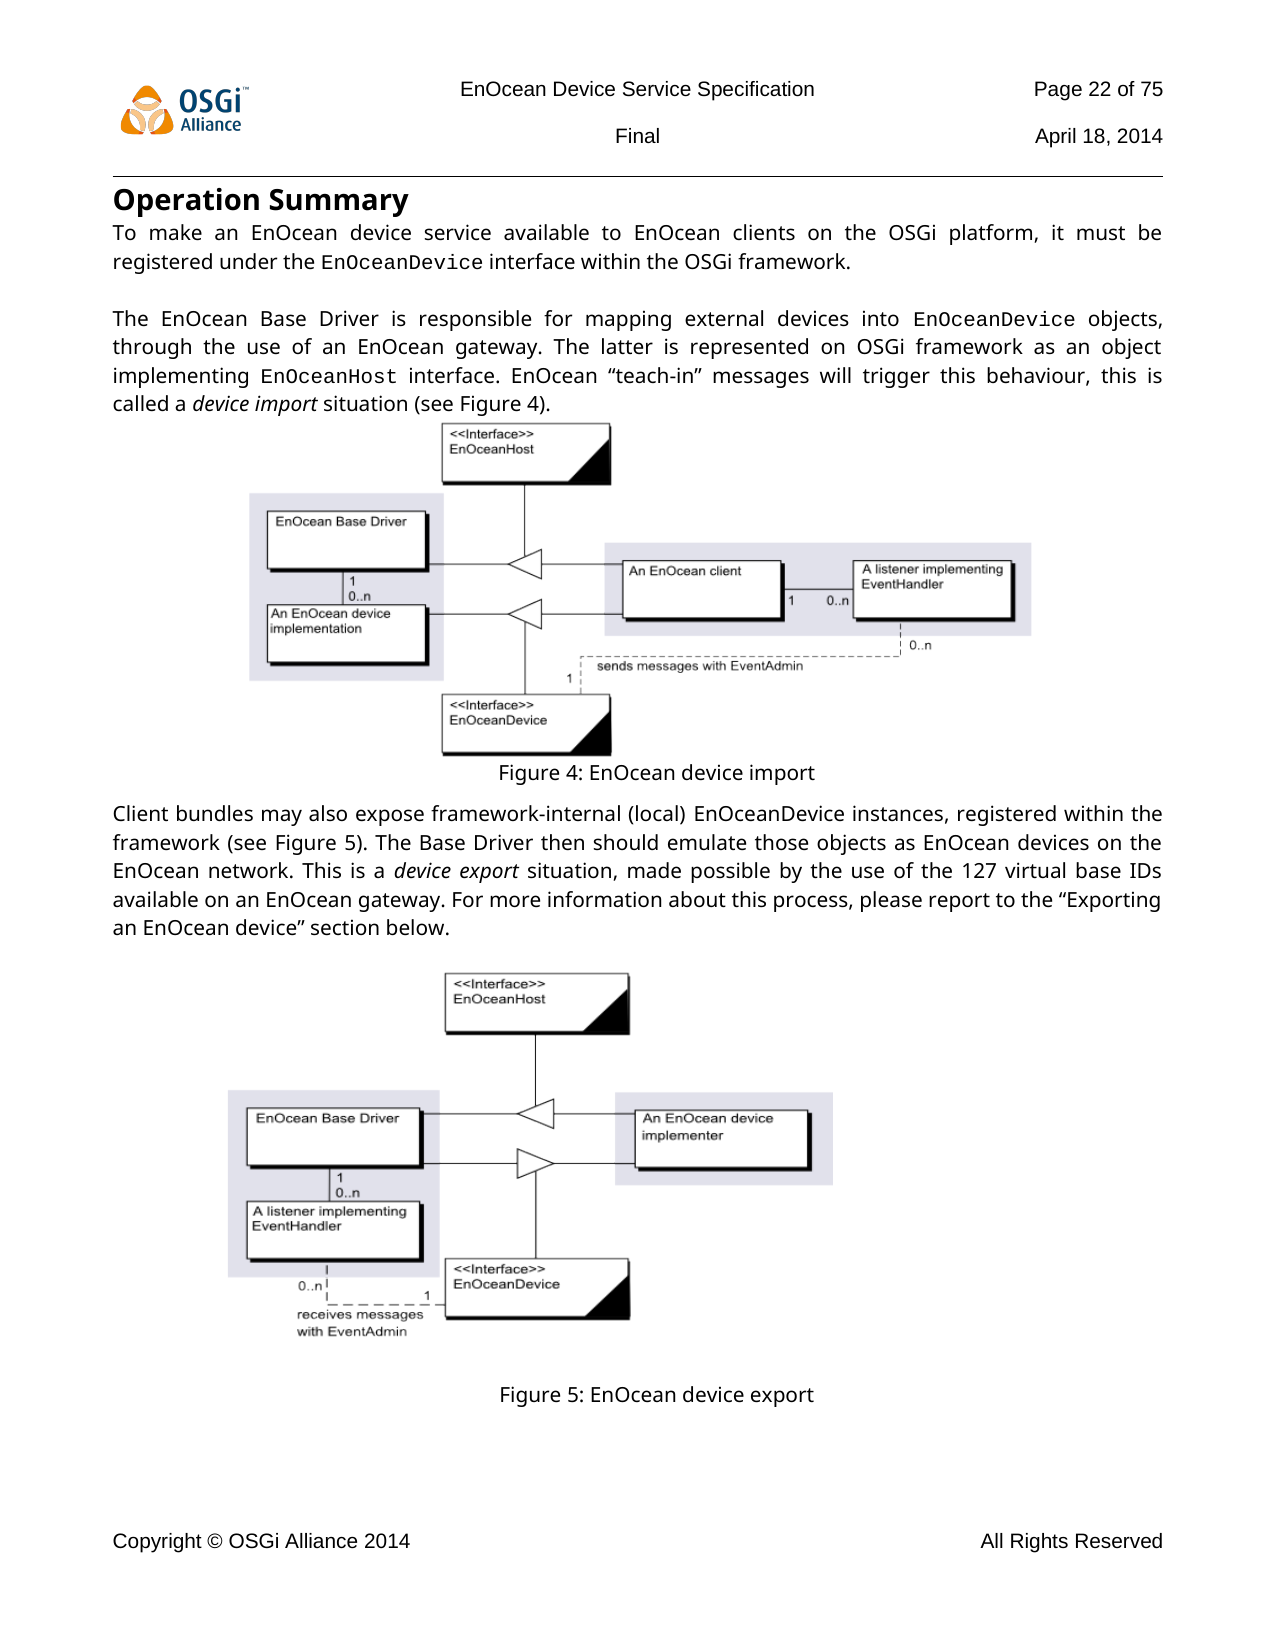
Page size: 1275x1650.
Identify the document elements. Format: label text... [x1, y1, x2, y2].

text Client bundles may also expose framework-internal (local) EnOceanDevice instances, registered within the framework (see Figure 5). The Base Driver then should emulate those objects as EnOcean devices on the EnOcean network. This is a device export situation, made possible by the use of the 127 virtual base IDs available on an EnOcean gateway. For more information about this process, please report to the “Exporting an EnOcean device” section below. [112, 799, 1163, 942]
picture [249, 417, 1032, 759]
text The EnOcean Base Driver is responsible for mapping external devices into EnOceanDevice objects, through the use of an EnOcean gateway. The latter is represented on OSGi framework as an object implementing EnOceanHost interface. EnOcean “teach-in” messages will trigger this behaviour, this is called a device import situation (see Figure 4). [112, 304, 1163, 418]
subtitle Operation Summary [112, 177, 1163, 218]
picture [227, 967, 833, 1340]
text To make an EnOcean device service available to EnOcean clients on the OSGi platform, it must be registered under the EnOceanDevice interface within the OSGi framework. [112, 218, 1163, 275]
text Figure 5: EnOcean device export [150, 1380, 1163, 1408]
picture [113, 78, 257, 142]
text Figure 4: EnOcean device import [150, 759, 1163, 787]
